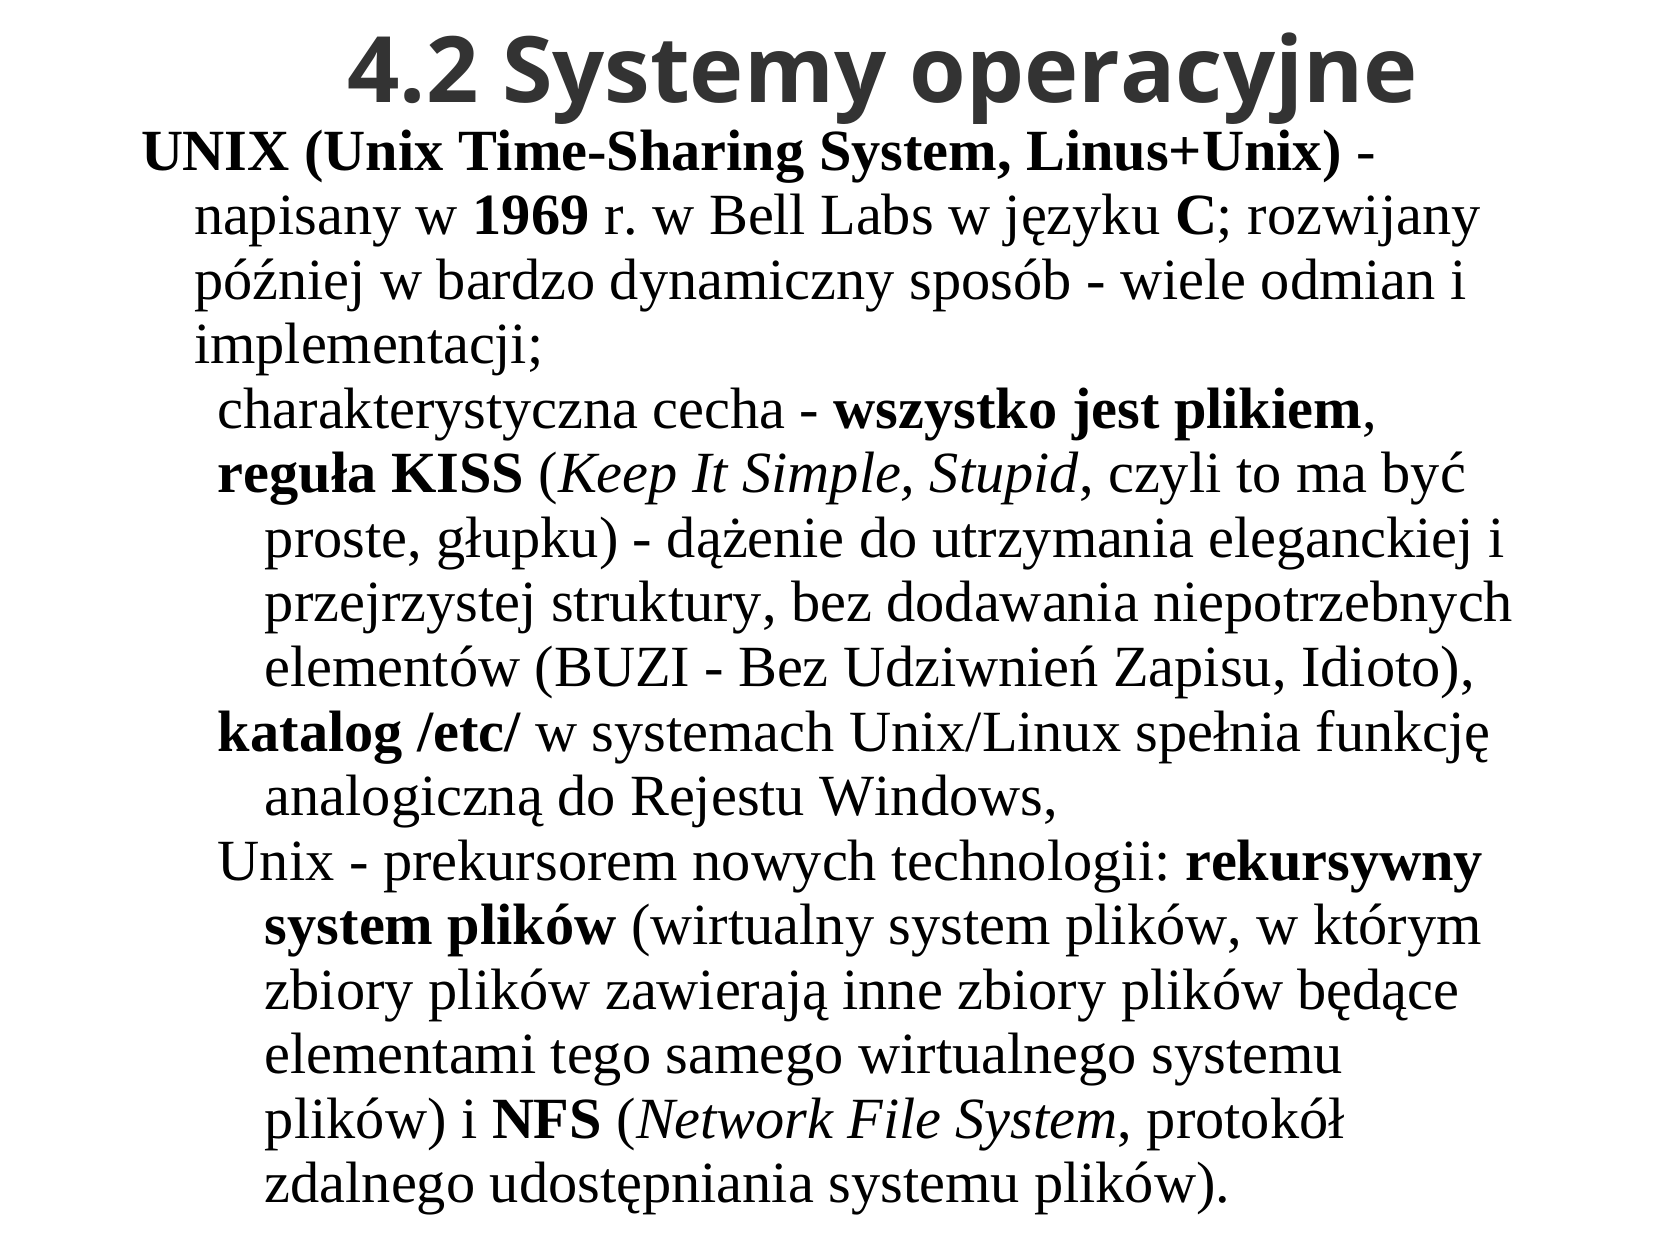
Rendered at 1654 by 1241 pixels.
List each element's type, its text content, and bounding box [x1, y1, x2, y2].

list UNIX (Unix Time-Sharing System, Linus+Unix) -napisany w 1969 r. w Bell Labs w języku C; rozwijany później w bardzo dynamiczny sposób - wiele odmian i implementacji; charakterystyczna cecha - wszystko jest plikiem, reguła KISS (Keep It Simple, Stupid, czyli to ma być proste, głupku) - dążenie do utrzymania eleganckiej i przejrzystej struktury, bez dodawania niepotrzebnych elementów (BUZI - Bez Udziwnień Zapisu, Idioto), katalog /etc/ w systemach Unix/Linux spełnia funkcję analogiczną do Rejestu Windows, Unix - prekursorem nowych technologii: rekursywny system plików (wirtualny system plików, w którym zbiory plików zawierają inne zbiory plików będące elementami tego samego wirtualnego systemu plików) i NFS (Network File System, protokół zdalnego udostępniania systemu plików). [123, 118, 1536, 1239]
title 4.2 Systemy operacyjne [177, 0, 1590, 163]
